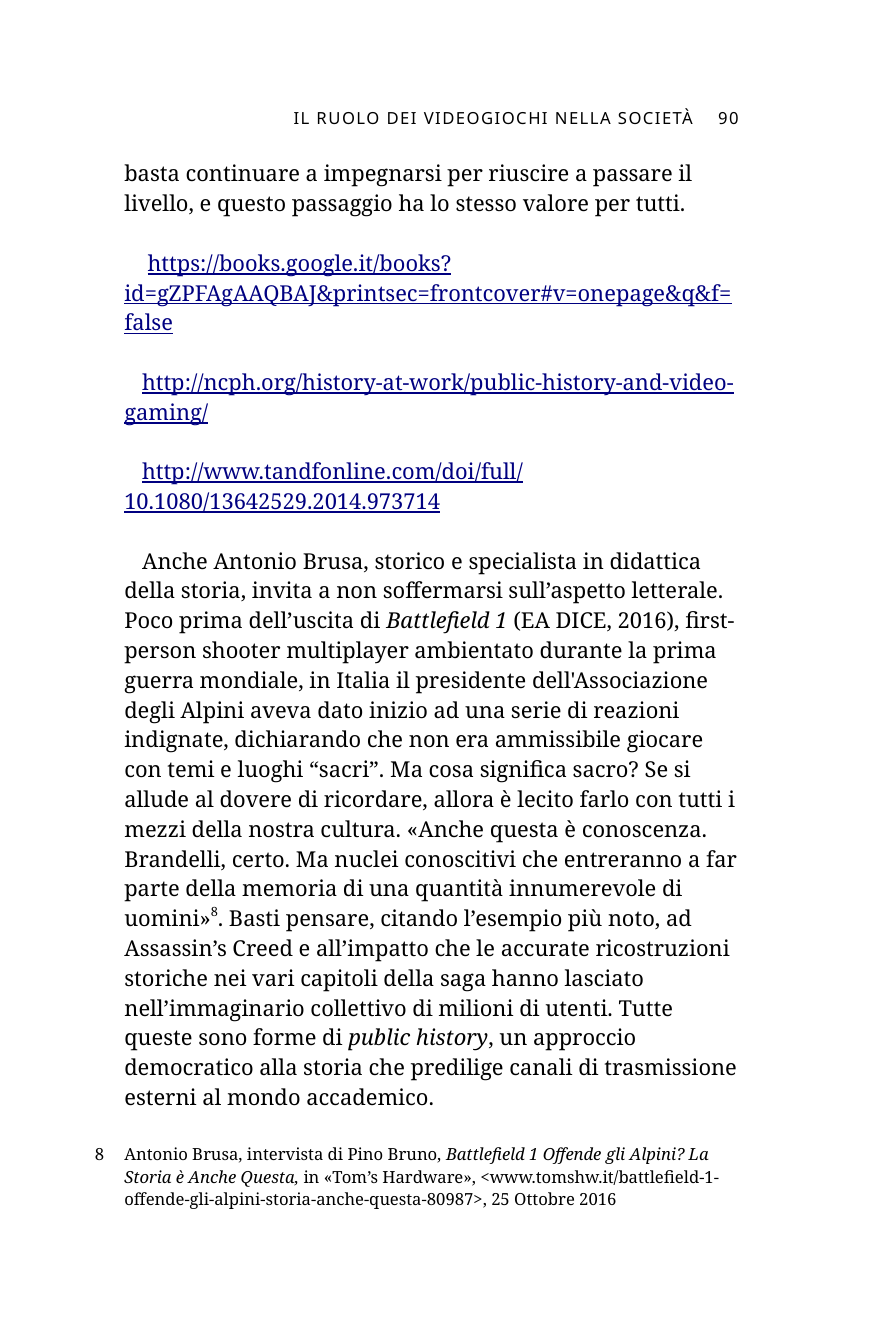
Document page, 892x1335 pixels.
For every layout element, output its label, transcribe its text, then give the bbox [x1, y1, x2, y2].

text Anche Antonio Brusa, storico e specialista in didattica della storia, invita a non soffermarsi sull’aspetto letterale. Poco prima dell’uscita di Battlefield 1 (EA DICE, 2016), first-person shooter multiplayer ambientato durante la prima guerra mondiale, in Italia il presidente dell'Associazione degli Alpini aveva dato inizio ad una serie di reazioni indignate, dichiarando che non era ammissibile giocare con temi e luoghi “sacri”. Ma cosa significa sacro? Se si allude al dovere di ricordare, allora è lecito farlo con tutti i mezzi della nostra cultura. «Anche questa è conoscenza. Brandelli, certo. Ma nuclei conoscitivi che entreranno a far parte della memoria di una quantità innumerevole di uomini». Basti pensare, citando l’esempio più noto, ad Assassin’s Creed e all’impatto che le accurate ricostruzioni storiche nei vari capitoli della saga hanno lasciato nell’immaginario collettivo di milioni di utenti. Tutte queste sono forme di public history, un approccio democratico alla storia che predilige canali di trasmissione esterni al mondo accademico. [124, 546, 738, 1112]
text http://ncph.org/history-at-work/public-history-and-video-gaming/ [124, 367, 738, 427]
text basta continuare a impegnarsi per riuscire a passare il livello, e questo passaggio ha lo stesso valore per tutti. [124, 158, 738, 218]
text http://www.tandfonline.com/doi/full/10.1080/13642529.2014.973714 [124, 456, 738, 516]
text Antonio Brusa, intervista di Pino Bruno, Battlefield 1 Offende gli Alpini? La Storia è Anche Questa, in «Tom’s Hardware», <www.tomshw.it/battlefield-1-offende-gli-alpini-storia-anche-questa-80987>, 25 Ottobre 2016 [94, 1142, 738, 1211]
text https://books.google.it/books?id=gZPFAgAAQBAJ&printsec=frontcover#v=onepage&q&f=false [124, 248, 738, 337]
